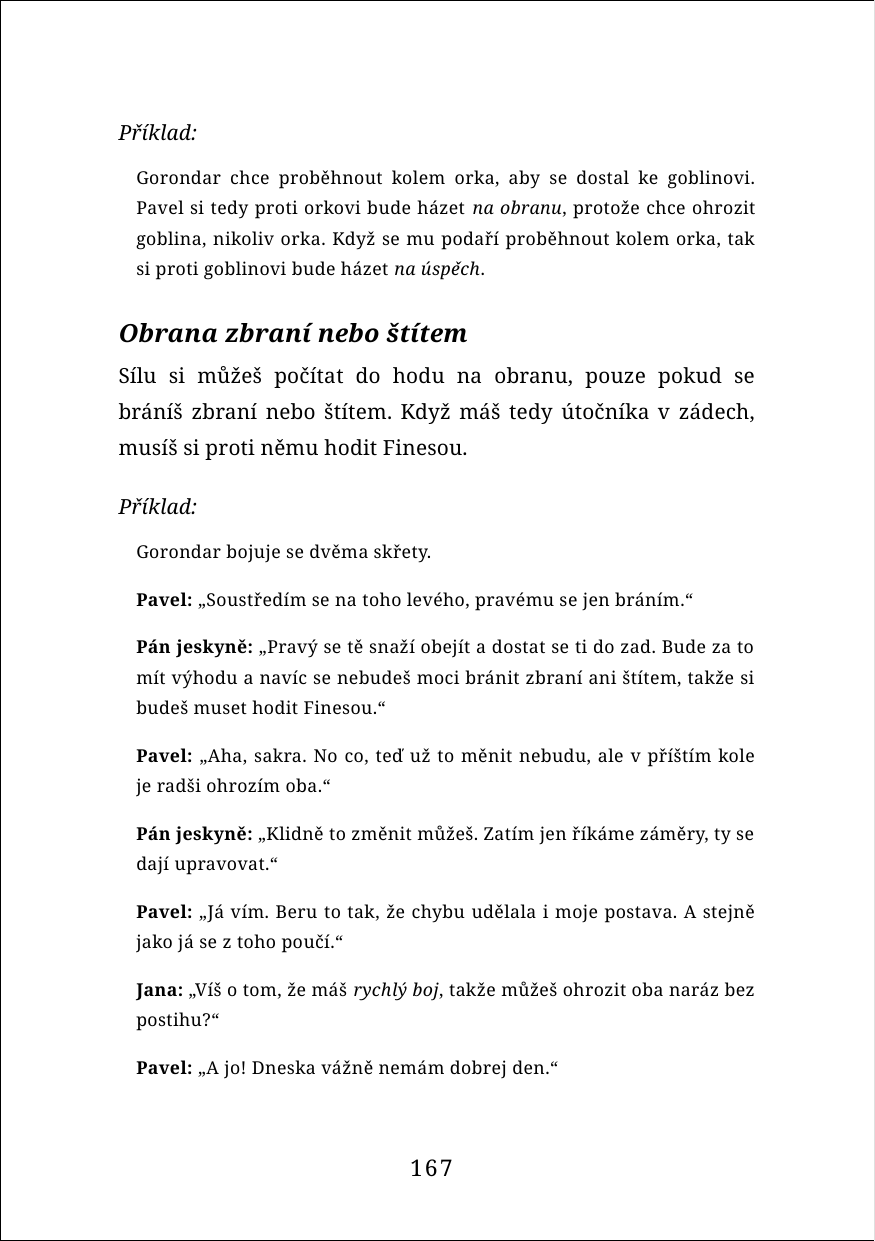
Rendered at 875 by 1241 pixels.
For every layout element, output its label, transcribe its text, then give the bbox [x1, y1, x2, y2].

text Pavel: „A jo! Dneska vážně nemám dobrej den.“ [136, 1056, 756, 1080]
text Pavel: „Já vím. Beru to tak, že chybu udělala i moje postava. A stejně jako já se z toho poučí.“ [136, 899, 756, 954]
text Příklad: [118, 118, 756, 147]
text Pán jeskyně: „Pravý se tě snaží obejít a dostat se ti do zad. Bude za to mít výhodu a navíc se nebudeš moci bránit zbraní ani štítem, takže si budeš muset hodit Finesou.“ [136, 635, 756, 719]
text Jana: „Víš o tom, že máš rychlý boj, takže můžeš ohrozit oba naráz bez postihu?“ [136, 978, 756, 1032]
text Pavel: „Soustředím se na toho levého, pravému se jen bráním.“ [136, 587, 756, 611]
text Gorondar bojuje se dvěma skřety. [136, 539, 756, 563]
text Pavel: „Aha, sakra. No co, teď už to měnit nebudu, ale v příštím kole je radši ohrozím oba.“ [136, 743, 756, 798]
text Sílu si můžeš počítat do hodu na obranu, pouze pokud se bráníš zbraní nebo štítem. Když máš tedy útočníka v zádech, musíš si proti němu hodit Finesou. [118, 362, 756, 461]
text Gorondar chce proběhnout kolem orka, aby se dostal ke goblinovi. Pavel si tedy proti orkovi bude házet na obranu, protože chce ohrozit goblina, nikoliv orka. Když se mu podaří proběhnout kolem orka, tak si proti goblinovi bude házet na úspěch. [136, 166, 756, 280]
text Pán jeskyně: „Klidně to změnit můžeš. Zatím jen říkáme záměry, ty se dají upravovat.“ [136, 821, 756, 876]
text Příklad: [118, 492, 756, 520]
subtitle Obrana zbraní nebo štítem [118, 316, 756, 350]
